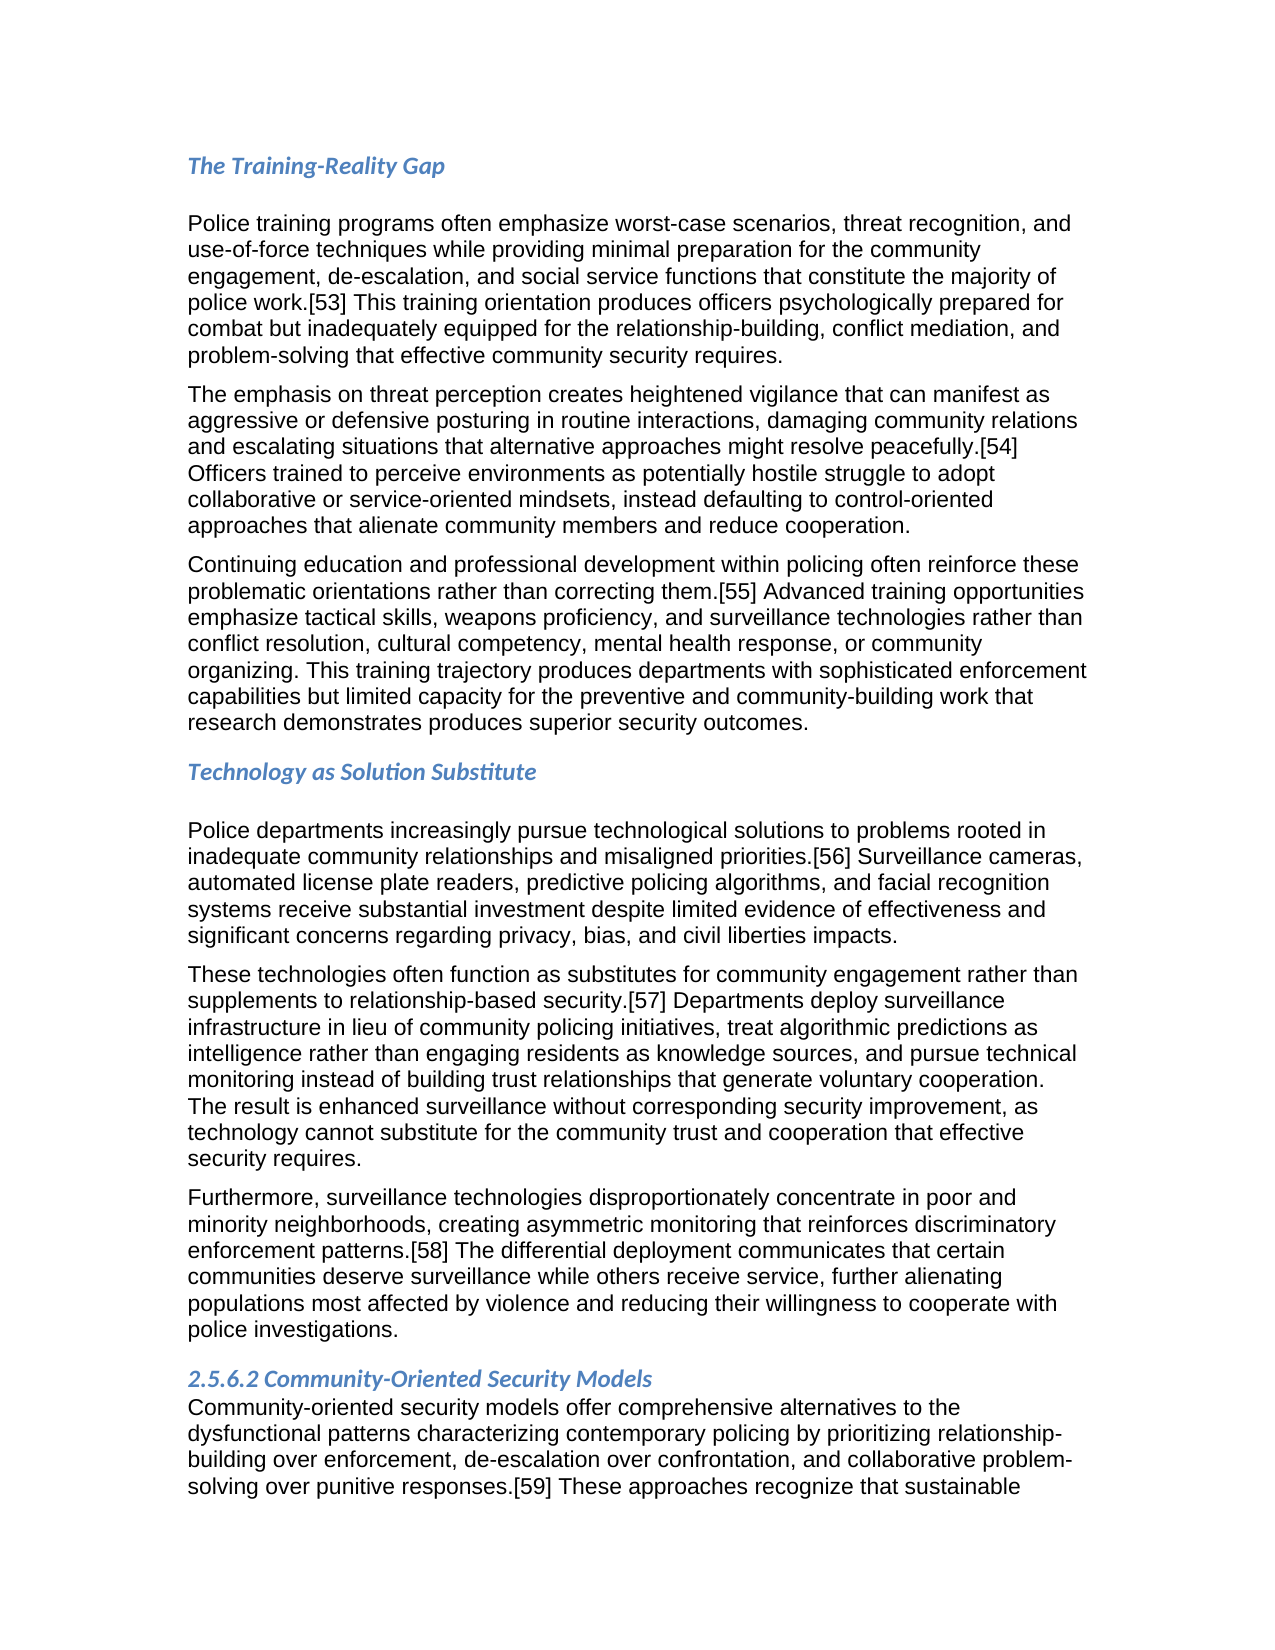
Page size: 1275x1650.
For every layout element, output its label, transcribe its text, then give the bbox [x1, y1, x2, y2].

subtitle 2.5.6.2 Community-Oriented Security Models [187, 1363, 1087, 1394]
text These technologies often function as substitutes for community engagement rather than supplements to relationship-based security.[57] Departments deploy surveillance infrastructure in lieu of community policing initiatives, treat algorithmic predictions as intelligence rather than engaging residents as knowledge sources, and pursue technical monitoring instead of building trust relationships that generate voluntary cooperation. The result is enhanced surveillance without corresponding security improvement, as technology cannot substitute for the community trust and cooperation that effective security requires. [187, 961, 1087, 1172]
text Community-oriented security models offer comprehensive alternatives to the dysfunctional patterns characterizing contemporary policing by prioritizing relationship-building over enforcement, de-escalation over confrontation, and collaborative problem-solving over punitive responses.[59] These approaches recognize that sustainable [187, 1394, 1087, 1499]
text The emphasis on threat perception creates heightened vigilance that can manifest as aggressive or defensive posturing in routine interactions, damaging community relations and escalating situations that alternative approaches might resolve peacefully.[54] Officers trained to perceive environments as potentially hostile struggle to adopt collaborative or service-oriented mindsets, instead defaulting to control-oriented approaches that alienate community members and reduce cooperation. [187, 381, 1087, 539]
subtitle The Training-Reality Gap [187, 150, 1087, 181]
text Police training programs often emphasize worst-case scenarios, threat recognition, and use-of-force techniques while providing minimal preparation for the community engagement, de-escalation, and social service functions that constitute the majority of police work.[53] This training orientation produces officers psychologically prepared for combat but inadequately equipped for the relationship-building, conflict mediation, and problem-solving that effective community security requires. [187, 210, 1087, 368]
text Police departments increasingly pursue technological solutions to problems rooted in inadequate community relationships and misaligned priorities.[56] Surveillance cameras, automated license plate readers, predictive policing algorithms, and facial recognition systems receive substantial investment despite limited evidence of effectiveness and significant concerns regarding privacy, bias, and civil liberties impacts. [187, 817, 1087, 948]
text Furthermore, surveillance technologies disproportionately concentrate in poor and minority neighborhoods, creating asymmetric monitoring that reinforces discriminatory enforcement patterns.[58] The differential deployment communicates that certain communities deserve surveillance while others receive service, further alienating populations most affected by violence and reducing their willingness to cooperate with police investigations. [187, 1184, 1087, 1342]
text Continuing education and professional development within policing often reinforce these problematic orientations rather than correcting them.[55] Advanced training opportunities emphasize tactical skills, weapons proficiency, and surveillance technologies rather than conflict resolution, cultural competency, mental health response, or community organizing. This training trajectory produces departments with sophisticated enforcement capabilities but limited capacity for the preventive and community-building work that research demonstrates produces superior security outcomes. [187, 551, 1087, 736]
subtitle Technology as Solution Substitute [187, 757, 1087, 787]
